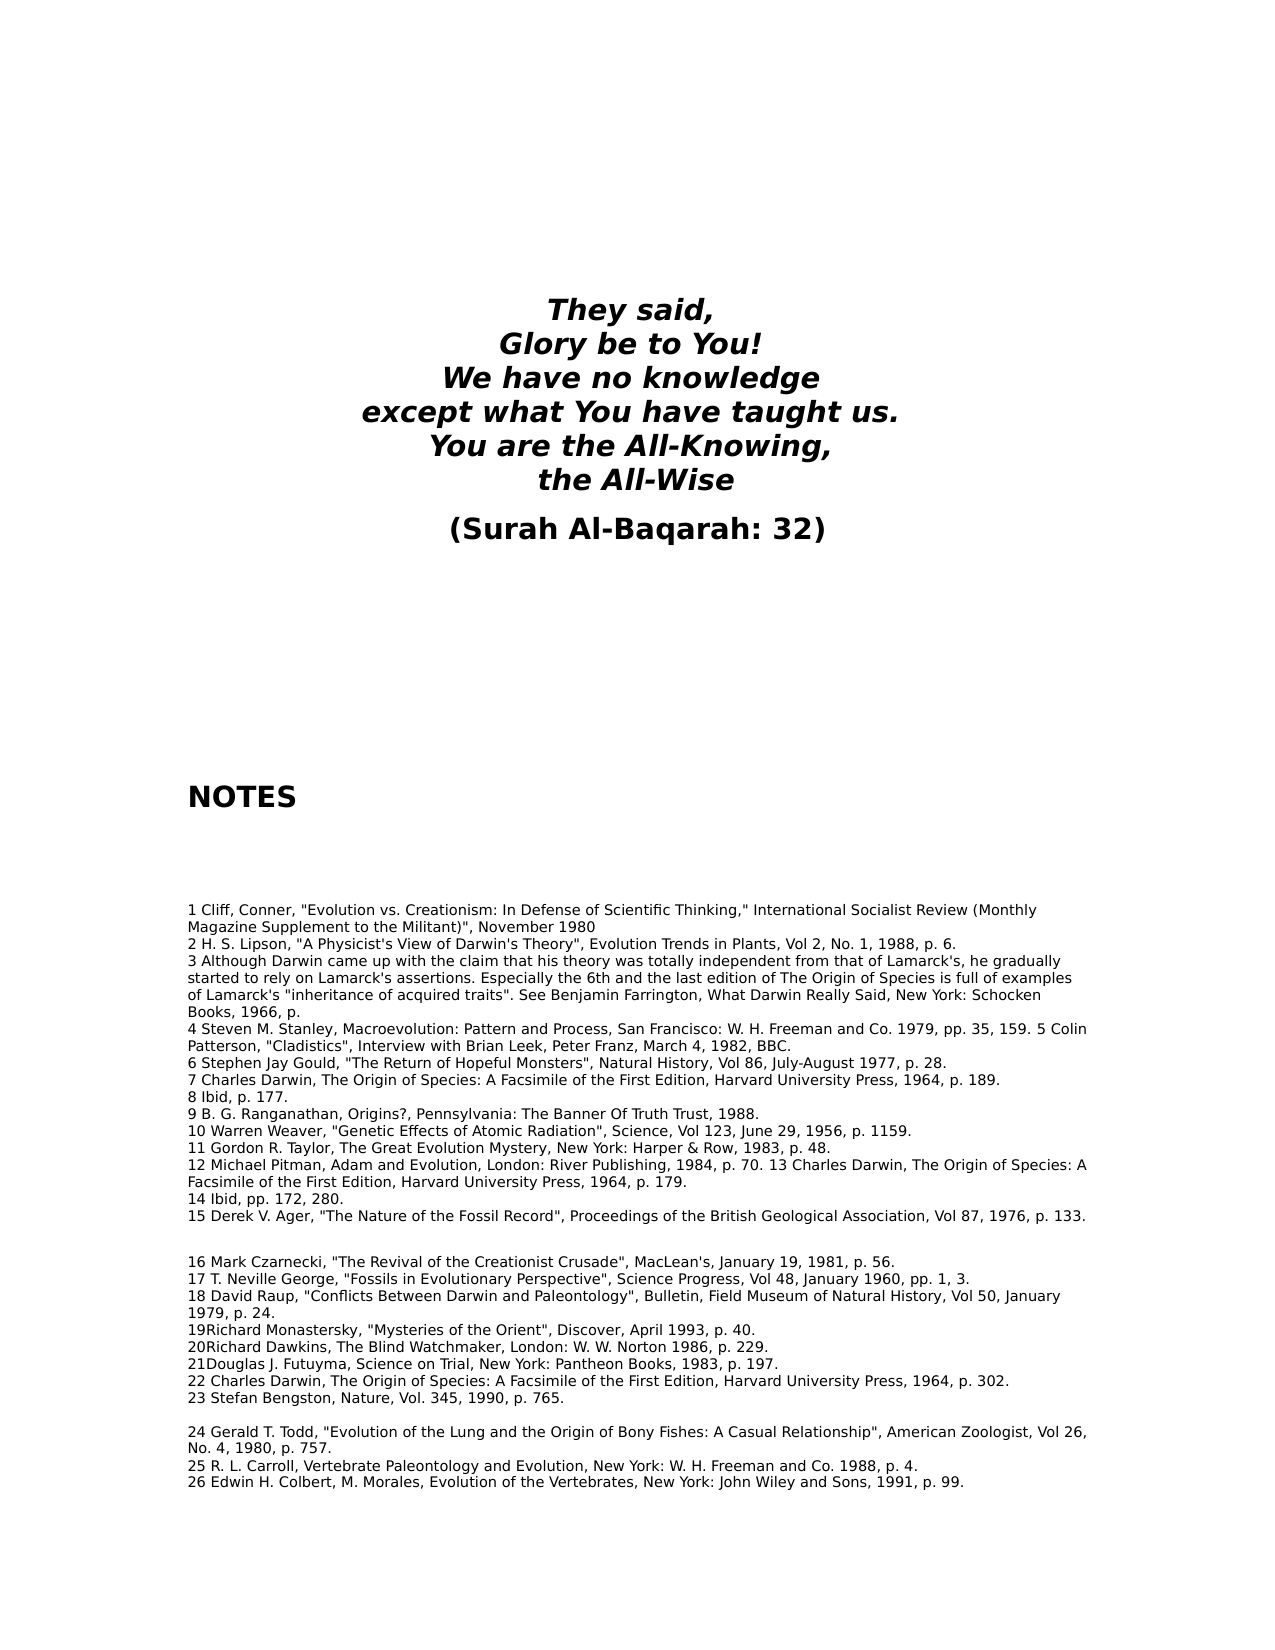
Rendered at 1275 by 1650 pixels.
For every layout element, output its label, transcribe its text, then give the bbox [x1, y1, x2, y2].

text (Surah Al-Baqarah: 32) [246, 512, 1029, 546]
text 2 H. S. Lipson, "A Physicist's View of Darwin's Theory", Evolution Trends in Plants, Vol 2, No. 1, 1988, p. 6. 3 Although Darwin came up with the claim that his theory was totally independent from that of Lamarck's, he gradually started to rely on Lamarck's assertions. Especially the 6th and the last edition of The Origin of Species is full of examples of Lamarck's "inheritance of acquired traits". See Benjamin Farrington, What Darwin Really Said, New York: Schocken Books, 1966, p. 4 Steven M. Stanley, Macroevolution: Pattern and Process, San Francisco: W. H. Freeman and Co. 1979, pp. 35, 159. 5 Colin Patterson, "Cladistics", Interview with Brian Leek, Peter Franz, March 4, 1982, BBC. 6 Stephen Jay Gould, "The Return of Hopeful Monsters", Natural History, Vol 86, July-August 1977, p. 28. 7 Charles Darwin, The Origin of Species: A Facsimile of the First Edition, Harvard University Press, 1964, p. 189. 8 Ibid, p. 177. 9 B. G. Ranganathan, Origins?, Pennsylvania: The Banner Of Truth Trust, 1988. 10 Warren Weaver, "Genetic Effects of Atomic Radiation", Science, Vol 123, June 29, 1956, p. 1159. 11 Gordon R. Taylor, The Great Evolution Mystery, New York: Harper & Row, 1983, p. 48. 12 Michael Pitman, Adam and Evolution, London: River Publishing, 1984, p. 70. 13 Charles Darwin, The Origin of Species: A Facsimile of the First Edition, Harvard University Press, 1964, p. 179. 14 Ibid, pp. 172, 280. 15 Derek V. Ager, "The Nature of the Fossil Record", Proceedings of the British Geological Association, Vol 87, 1976, p. 133. 16 Mark Czarnecki, "The Revival of the Creationist Crusade", MacLean's, January 19, 1981, p. 56. 17 T. Neville George, "Fossils in Evolutionary Perspective", Science Progress, Vol 48, January 1960, pp. 1, 3. 18 David Raup, "Conflicts Between Darwin and Paleontology", Bulletin, Field Museum of Natural History, Vol 50, January 1979, p. 24. 19Richard Monastersky, "Mysteries of the Orient", Discover, April 1993, p. 40. 20Richard Dawkins, The Blind Watchmaker, London: W. W. Norton 1986, p. 229. 21Douglas J. Futuyma, Science on Trial, New York: Pantheon Books, 1983, p. 197. 22 Charles Darwin, The Origin of Species: A Facsimile of the First Edition, Harvard University Press, 1964, p. 302. 23 Stefan Bengston, Nature, Vol. 345, 1990, p. 765. [187, 936, 1088, 1406]
text They said, Glory be to You! We have no knowledge except what You have taught us. You are the All-Knowing, the All-Wise [246, 293, 1029, 497]
text 1 Cliff, Conner, "Evolution vs. Creationism: In Defense of Scientific Thinking," International Socialist Review (Monthly Magazine Supplement to the Militant)", November 1980 [187, 902, 1088, 936]
text 24 Gerald T. Todd, "Evolution of the Lung and the Origin of Bony Fishes: A Casual Relationship", American Zoologist, Vol 26, No. 4, 1980, p. 757. 25 R. L. Carroll, Vertebrate Paleontology and Evolution, New York: W. H. Freeman and Co. 1988, p. 4. 26 Edwin H. Colbert, M. Morales, Evolution of the Vertebrates, New York: John Wiley and Sons, 1991, p. 99. [187, 1423, 1088, 1491]
text NOTES [187, 780, 1088, 814]
